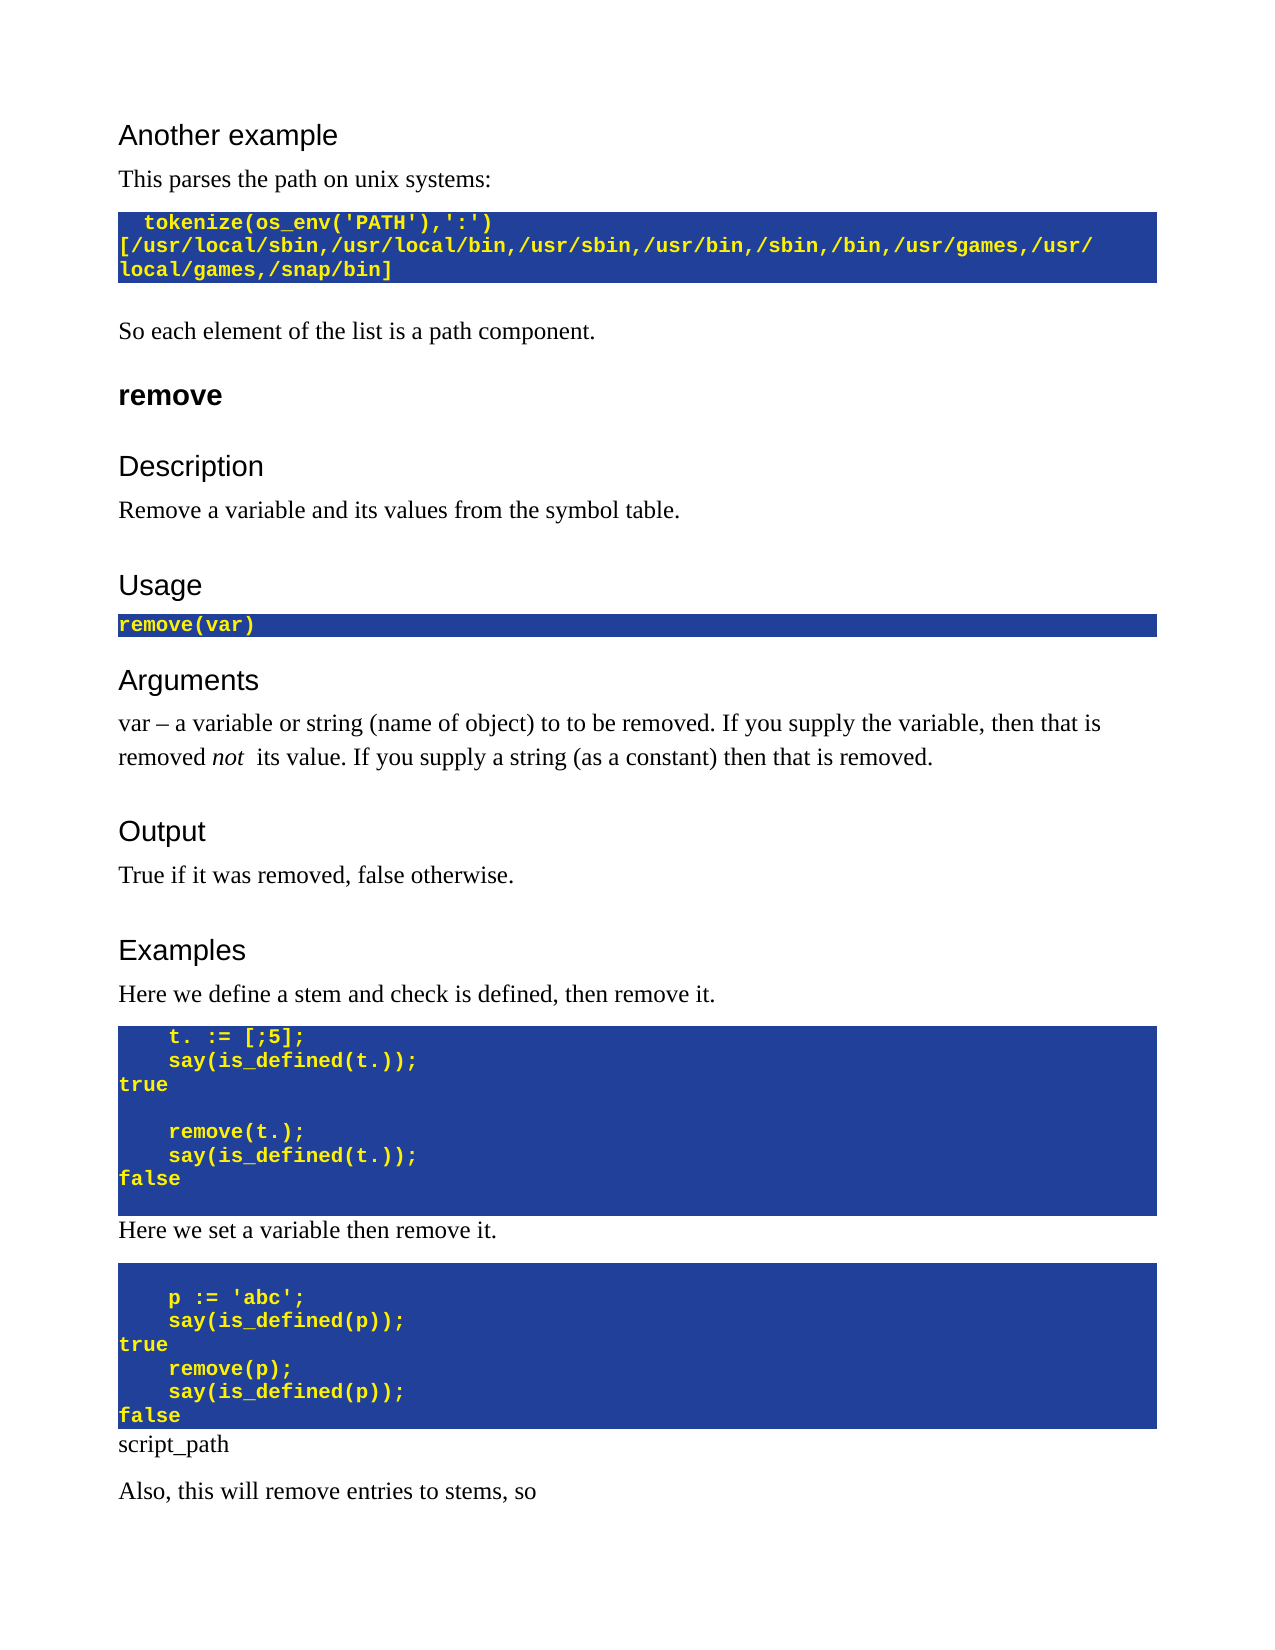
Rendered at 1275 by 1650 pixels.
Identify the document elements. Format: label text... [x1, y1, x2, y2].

text say(is_defined(t.)); [118, 1145, 1157, 1168]
text script_path [118, 1429, 1157, 1457]
text [/usr/local/sbin,/usr/local/bin,/usr/sbin,/usr/bin,/sbin,/bin,/usr/games,/usr/local/games,/snap/bin] [118, 235, 1157, 283]
text say(is_defined(p)); [118, 1311, 1157, 1334]
text tokenize(os_env('PATH'),':') [118, 212, 1157, 235]
text say(is_defined(p)); [118, 1381, 1157, 1405]
text true [118, 1074, 1157, 1097]
text So each element of the list is a path component. [118, 283, 1157, 344]
subtitle Usage [118, 568, 1157, 601]
subtitle Arguments [118, 662, 1157, 696]
text remove(t.); [118, 1121, 1157, 1145]
text remove(var) [118, 614, 1157, 637]
subtitle remove [118, 378, 1157, 412]
text Remove a variable and its values from the symbol table. [118, 495, 1157, 524]
text true [118, 1334, 1157, 1358]
text p := 'abc'; [118, 1287, 1157, 1311]
subtitle Description [118, 449, 1157, 483]
text This parses the path on unix systems: [118, 164, 1157, 193]
text false [118, 1405, 1157, 1429]
text remove(p); [118, 1358, 1157, 1381]
subtitle Output [118, 814, 1157, 848]
text Also, this will remove entries to stems, so [118, 1476, 1157, 1505]
subtitle Examples [118, 933, 1157, 966]
text True if it was removed, false otherwise. [118, 860, 1157, 889]
text Here we define a stem and check is defined, then remove it. [118, 979, 1157, 1008]
text t. := [;5]; [118, 1026, 1157, 1050]
subtitle Another example [118, 118, 1157, 152]
text var – a variable or string (name of object) to to be removed. If you supply the variable, then that is removed not its value. If you supply a string (as a constant) then that is removed. [118, 708, 1157, 770]
text say(is_defined(t.)); [118, 1050, 1157, 1074]
text Here we set a variable then remove it. [118, 1216, 1157, 1244]
text false [118, 1168, 1157, 1192]
